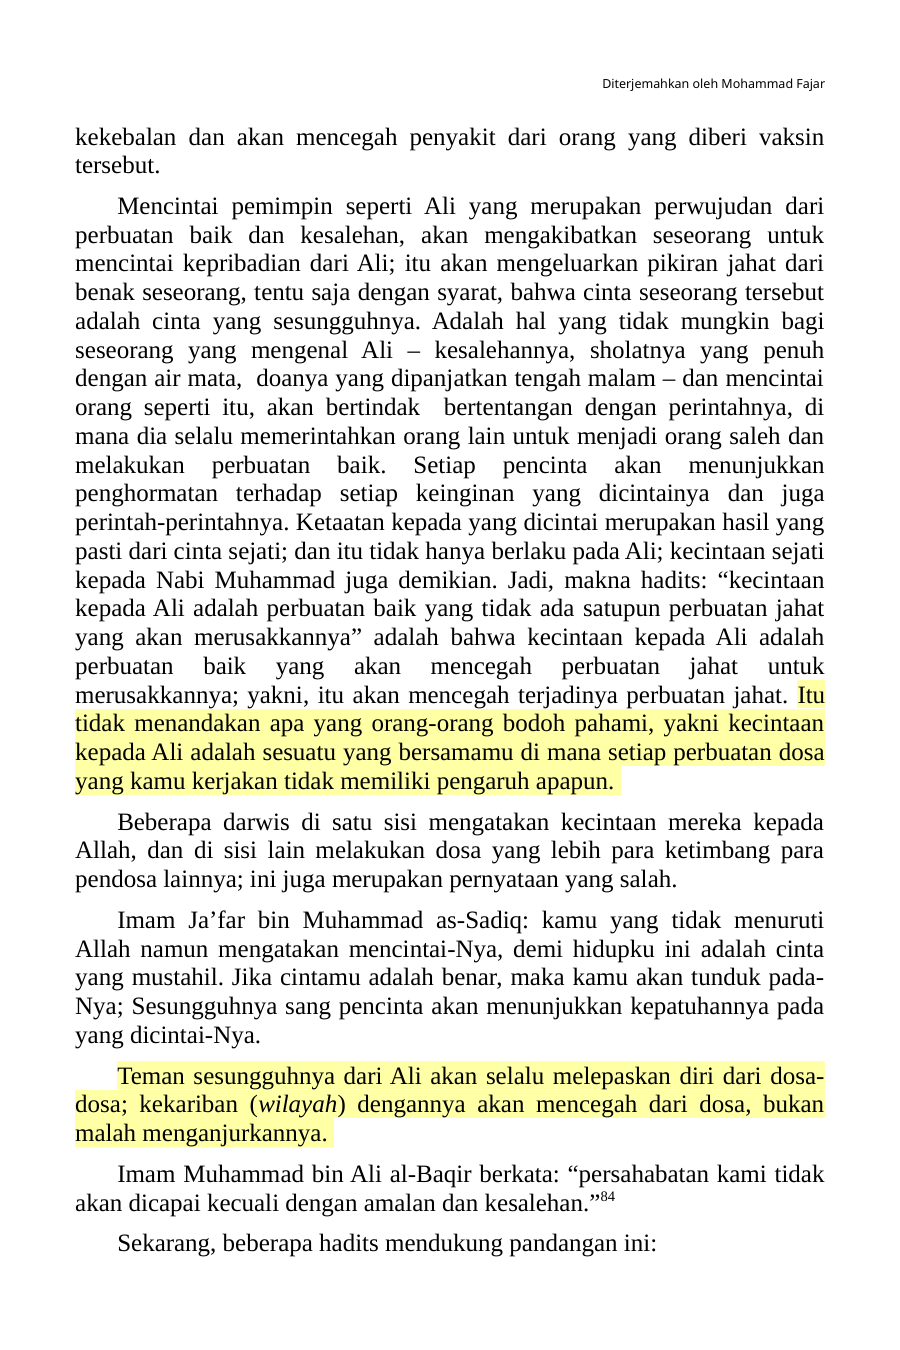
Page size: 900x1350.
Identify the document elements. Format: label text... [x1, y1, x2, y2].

text Imam Ja’far bin Muhammad as-Sadiq: kamu yang tidak menuruti Allah namun mengatakan mencintai-Nya, demi hidupku ini adalah cinta yang mustahil. Jika cintamu adalah benar, maka kamu akan tunduk pada-Nya; Sesungguhnya sang pencinta akan menunjukkan kepatuhannya pada yang dicintai-Nya. [75, 905, 825, 1049]
text Teman sesungguhnya dari Ali akan selalu melepaskan diri dari dosa-dosa; kekariban (wilayah) dengannya akan mencegah dari dosa, bukan malah menganjurkannya. [75, 1061, 825, 1147]
text Imam Muhammad bin Ali al-Baqir berkata: “persahabatan kami tidak akan dicapai kecuali dengan amalan dan kesalehan.” [75, 1159, 825, 1216]
text Mencintai pemimpin seperti Ali yang merupakan perwujudan dari perbuatan baik dan kesalehan, akan mengakibatkan seseorang untuk mencintai kepribadian dari Ali; itu akan mengeluarkan pikiran jahat dari benak seseorang, tentu saja dengan syarat, bahwa cinta seseorang tersebut adalah cinta yang sesungguhnya. Adalah hal yang tidak mungkin bagi seseorang yang mengenal Ali – kesalehannya, sholatnya yang penuh dengan air mata, doanya yang dipanjatkan tengah malam – dan mencintai orang seperti itu, akan bertindak bertentangan dengan perintahnya, di mana dia selalu memerintahkan orang lain untuk menjadi orang saleh dan melakukan perbuatan baik. Setiap pencinta akan menunjukkan penghormatan terhadap setiap keinginan yang dicintainya dan juga perintah-perintahnya. Ketaatan kepada yang dicintai merupakan hasil yang pasti dari cinta sejati; dan itu tidak hanya berlaku pada Ali; kecintaan sejati kepada Nabi Muhammad juga demikian. Jadi, makna hadits: “kecintaan kepada Ali adalah perbuatan baik yang tidak ada satupun perbuatan jahat yang akan merusakkannya” adalah bahwa kecintaan kepada Ali adalah perbuatan baik yang akan mencegah perbuatan jahat untuk merusakkannya; yakni, itu akan mencegah terjadinya perbuatan jahat. Itu tidak menandakan apa yang orang-orang bodoh pahami, yakni kecintaan kepada Ali adalah sesuatu yang bersamamu di mana setiap perbuatan dosa yang kamu kerjakan tidak memiliki pengaruh apapun. [75, 191, 825, 795]
text Beberapa darwis di satu sisi mengatakan kecintaan mereka kepada Allah, dan di sisi lain melakukan dosa yang lebih para ketimbang para pendosa lainnya; ini juga merupakan pernyataan yang salah. [75, 807, 825, 893]
text Sekarang, beberapa hadits mendukung pandangan ini: [75, 1228, 825, 1257]
text kekebalan dan akan mencegah penyakit dari orang yang diberi vaksin tersebut. [75, 122, 825, 179]
